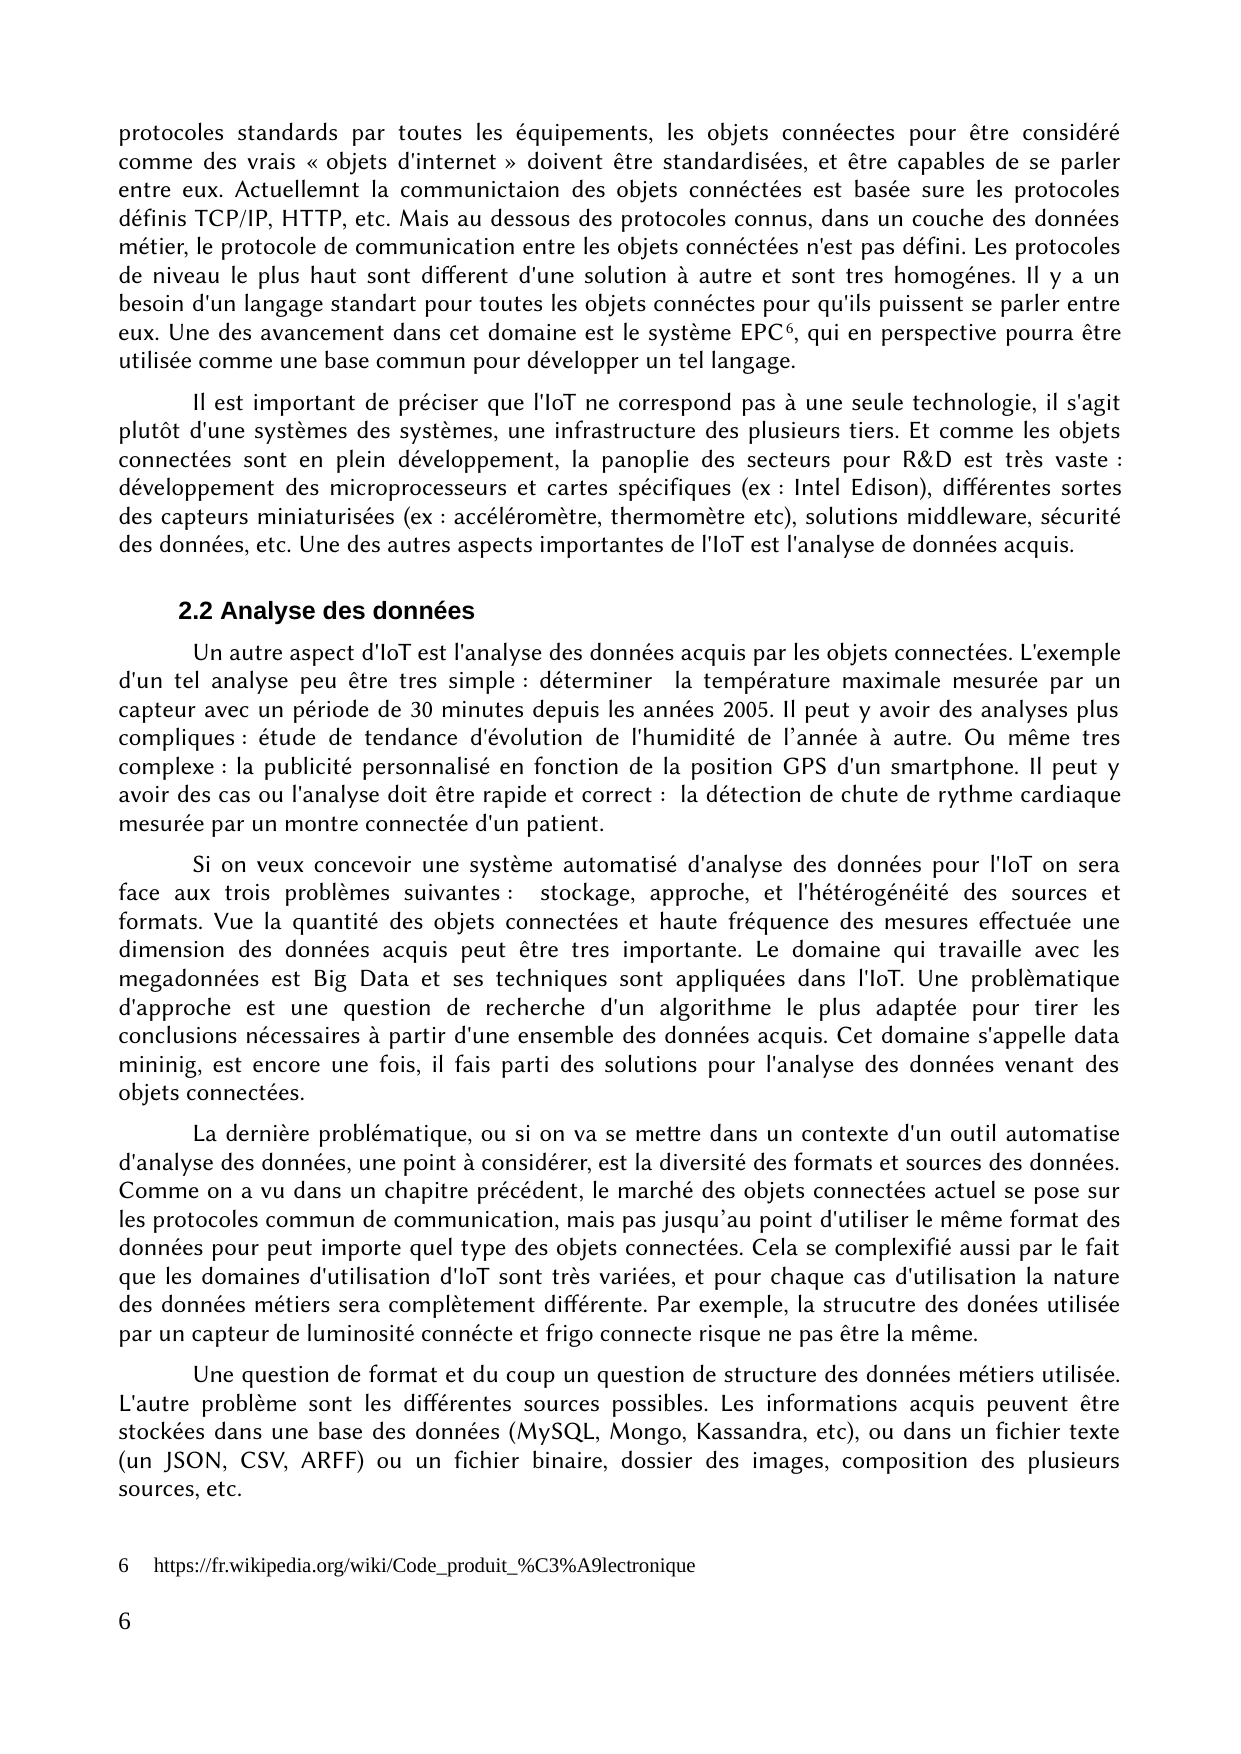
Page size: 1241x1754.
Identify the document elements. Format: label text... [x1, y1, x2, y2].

text https://fr.wikipedia.org/wiki/Code_produit_%C3%A9lectronique [118, 1553, 1122, 1577]
text Si on veux concevoir une système automatisé d'analyse des données pour l'IoT on sera face aux trois problèmes suivantes : stockage, approche, et l'hétérogénéité des sources et formats. Vue la quantité des objets connectées et haute fréquence des mesures effectuée une dimension des données acquis peut être tres importante. Le domaine qui travaille avec les megadonnées est Big Data et ses techniques sont appliquées dans l'IoT. Une problèmatique d'approche est une question de recherche d'un algorithme le plus adaptée pour tirer les conclusions nécessaires à partir d'une ensemble des données acquis. Cet domaine s'appelle data mininig, est encore une fois, il fais parti des solutions pour l'analyse des données venant des objets connectées. [118, 850, 1122, 1107]
text Il est important de préciser que l'IoT ne correspond pas à une seule technologie, il s'agit plutôt d'une systèmes des systèmes, une infrastructure des plusieurs tiers. Et comme les objets connectées sont en plein développement, la panoplie des secteurs pour R&D est très vaste : développement des microprocesseurs et cartes spécifiques (ex : Intel Edison), différentes sortes des capteurs miniaturisées (ex : accéléromètre, thermomètre etc), solutions middleware, sécurité des données, etc. Une des autres aspects importantes de l'IoT est l'analyse de données acquis. [118, 387, 1122, 559]
text La dernière problématique, ou si on va se mettre dans un contexte d'un outil automatise d'analyse des données, une point à considérer, est la diversité des formats et sources des données. Comme on a vu dans un chapitre précédent, le marché des objets connectées actuel se pose sur les protocoles commun de communication, mais pas jusqu’au point d'utiliser le même format des données pour peut importe quel type des objets connectées. Cela se complexifié aussi par le fait que les domaines d'utilisation d'IoT sont très variées, et pour chaque cas d'utilisation la nature des données métiers sera complètement différente. Par exemple, la strucutre des donées utilisée par un capteur de luminosité connécte et frigo connecte risque ne pas être la même. [118, 1119, 1122, 1347]
text Un autre aspect d'IoT est l'analyse des données acquis par les objets connectées. L'exemple d'un tel analyse peu être tres simple : déterminer la température maximale mesurée par un capteur avec un période de 30 minutes depuis les années 2005. Il peut y avoir des analyses plus compliques : étude de tendance d'évolution de l'humidité de l’année à autre. Ou même tres complexe : la publicité personnalisé en fonction de la position GPS d'un smartphone. Il peut y avoir des cas ou l'analyse doit être rapide et correct : la détection de chute de rythme cardiaque mesurée par un montre connectée d'un patient. [118, 637, 1122, 837]
text protocoles standards par toutes les équipements, les objets connéectes pour être considéré comme des vrais « objets d'internet » doivent être standardisées, et être capables de se parler entre eux. Actuellemnt la communictaion des objets connéctées est basée sure les protocoles définis TCP/IP, HTTP, etc. Mais au dessous des protocoles connus, dans un couche des données métier, le protocole de communication entre les objets connéctées n'est pas défini. Les protocoles de niveau le plus haut sont different d'une solution à autre et sont tres homogénes. Il y a un besoin d'un langage standart pour toutes les objets connéctes pour qu'ils puissent se parler entre eux. Une des avancement dans cet domaine est le système EPC, qui en perspective pourra être utilisée comme une base commun pour développer un tel langage. [118, 118, 1122, 375]
subtitle Analyse des données [118, 596, 1122, 625]
text Une question de format et du coup un question de structure des données métiers utilisée. L'autre problème sont les différentes sources possibles. Les informations acquis peuvent être stockées dans une base des données (MySQL, Mongo, Kassandra, etc), ou dans un fichier texte (un JSON, CSV, ARFF) ou un fichier binaire, dossier des images, composition des plusieurs sources, etc. [118, 1360, 1122, 1503]
